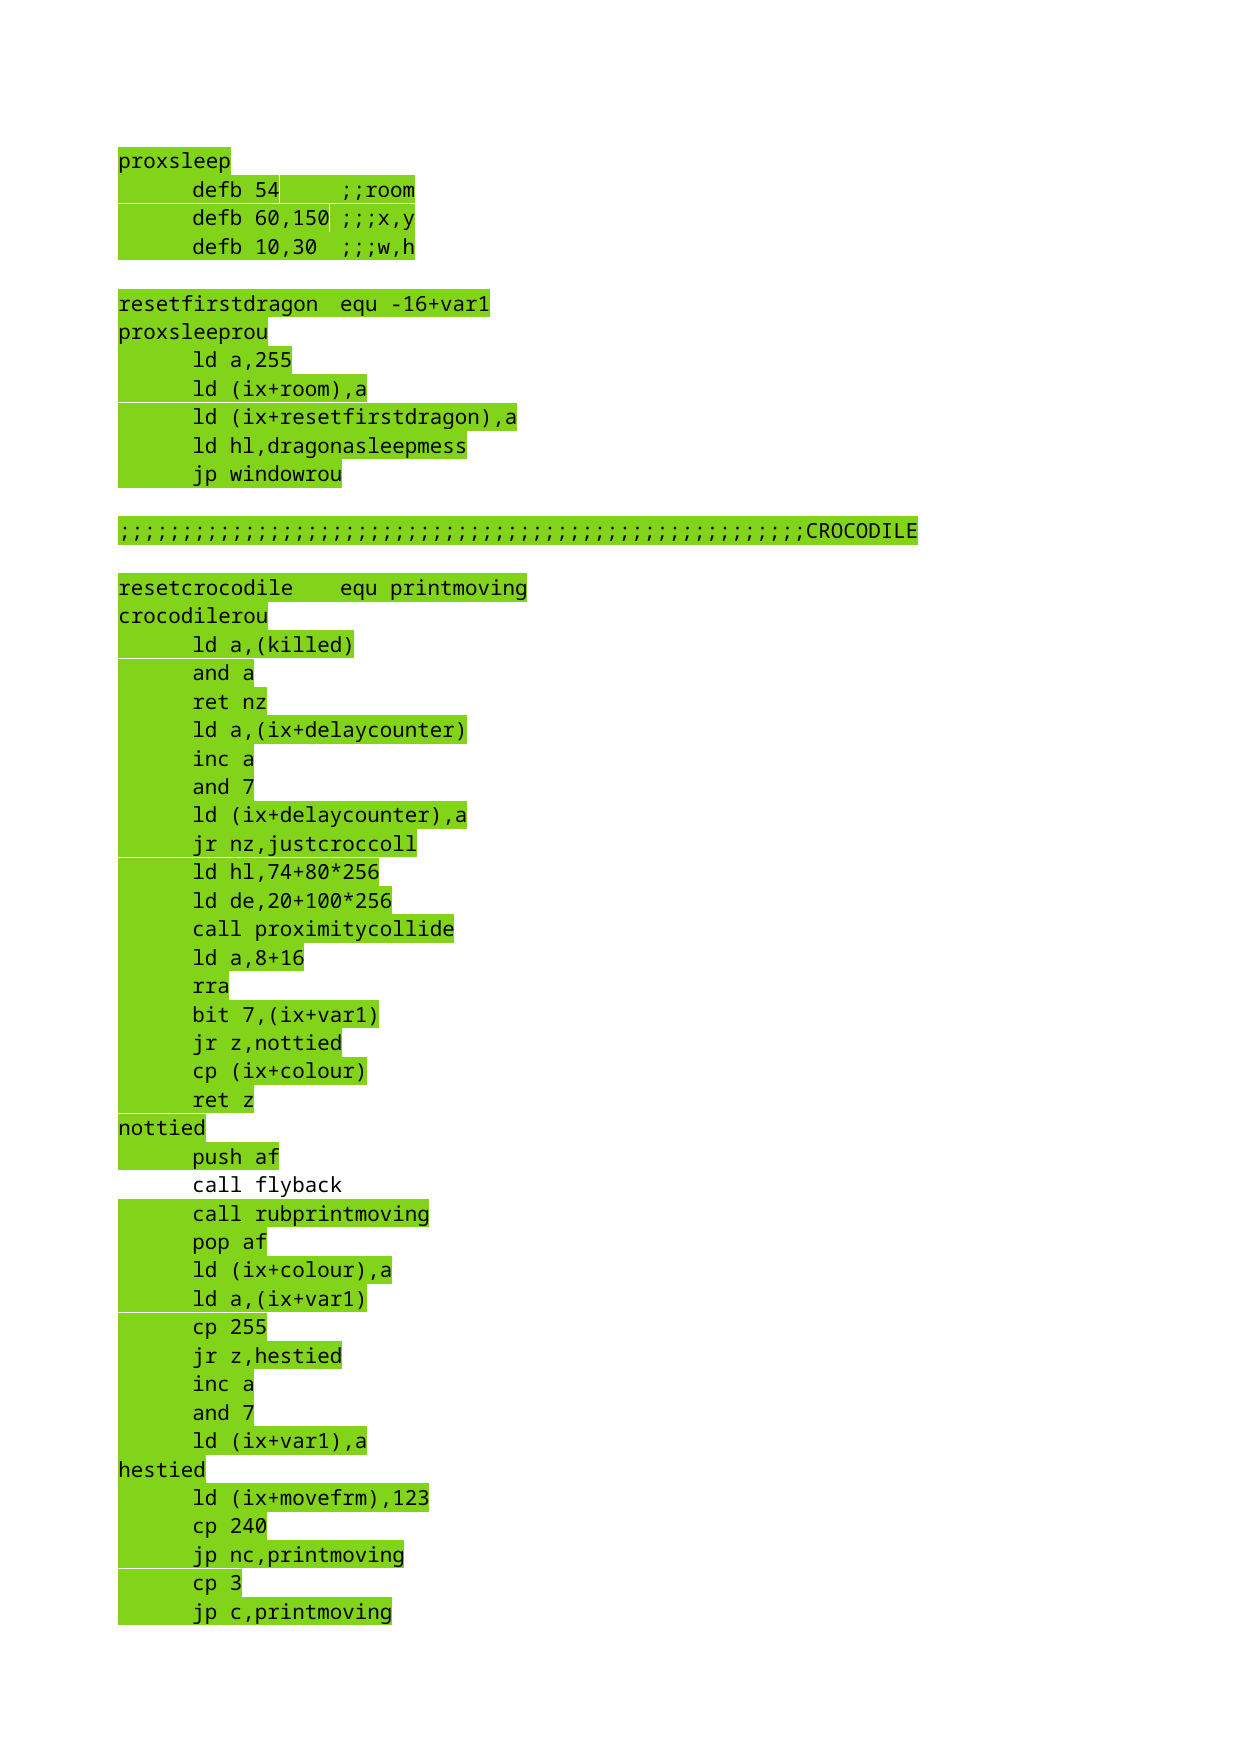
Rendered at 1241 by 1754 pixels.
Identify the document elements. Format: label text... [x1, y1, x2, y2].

text ld hl,dragonasleepmess [118, 431, 1122, 459]
text nottied [118, 1113, 1122, 1142]
text ret nz [118, 687, 1122, 715]
text ld de,20+100*256 [118, 886, 1122, 914]
text call proximitycollide [118, 914, 1122, 943]
text ld a,(killed) [118, 630, 1122, 658]
text ld (ix+var1),a [118, 1426, 1122, 1455]
text cp 255 [118, 1312, 1122, 1341]
text proxsleeprou [118, 317, 1122, 346]
text inc a [118, 1369, 1122, 1398]
text cp (ix+colour) [118, 1057, 1122, 1085]
text defb 60,150 ;;;x,y [118, 203, 1122, 232]
text rra [118, 971, 1122, 1000]
text inc a [118, 744, 1122, 772]
text jp nc,printmoving [118, 1540, 1122, 1568]
text resetfirstdragon equ -16+var1 [118, 289, 1122, 317]
text call rubprintmoving [118, 1199, 1122, 1227]
text ld a,255 [118, 346, 1122, 374]
text jr z,hestied [118, 1341, 1122, 1369]
text ld a,8+16 [118, 943, 1122, 971]
text ;;;;;;;;;;;;;;;;;;;;;;;;;;;;;;;;;;;;;;;;;;;;;;;;;;;;;;;CROCODILE [118, 516, 1122, 545]
text ld (ix+colour),a [118, 1256, 1122, 1284]
text jp c,printmoving [118, 1597, 1122, 1625]
text push af [118, 1142, 1122, 1170]
text ld hl,74+80*256 [118, 857, 1122, 886]
text hestied [118, 1455, 1122, 1483]
text defb 10,30 ;;;w,h [118, 232, 1122, 260]
text cp 3 [118, 1568, 1122, 1597]
text and a [118, 658, 1122, 687]
text cp 240 [118, 1512, 1122, 1540]
text ld a,(ix+delaycounter) [118, 715, 1122, 744]
text defb 54 ;;room [118, 175, 1122, 203]
text pop af [118, 1227, 1122, 1256]
text ret z [118, 1085, 1122, 1113]
text and 7 [118, 772, 1122, 801]
text ld (ix+room),a [118, 374, 1122, 402]
text jr z,nottied [118, 1028, 1122, 1057]
text call flyback [118, 1170, 1122, 1199]
text proxsleep [118, 147, 1122, 175]
text jp windowrou [118, 459, 1122, 488]
text ld (ix+delaycounter),a [118, 801, 1122, 829]
text ld (ix+movefrm),123 [118, 1483, 1122, 1512]
text bit 7,(ix+var1) [118, 1000, 1122, 1028]
text crocodilerou [118, 602, 1122, 630]
text resetcrocodile equ printmoving [118, 573, 1122, 602]
text ld (ix+resetfirstdragon),a [118, 402, 1122, 431]
text ld a,(ix+var1) [118, 1284, 1122, 1312]
text and 7 [118, 1398, 1122, 1426]
text jr nz,justcroccoll [118, 829, 1122, 857]
